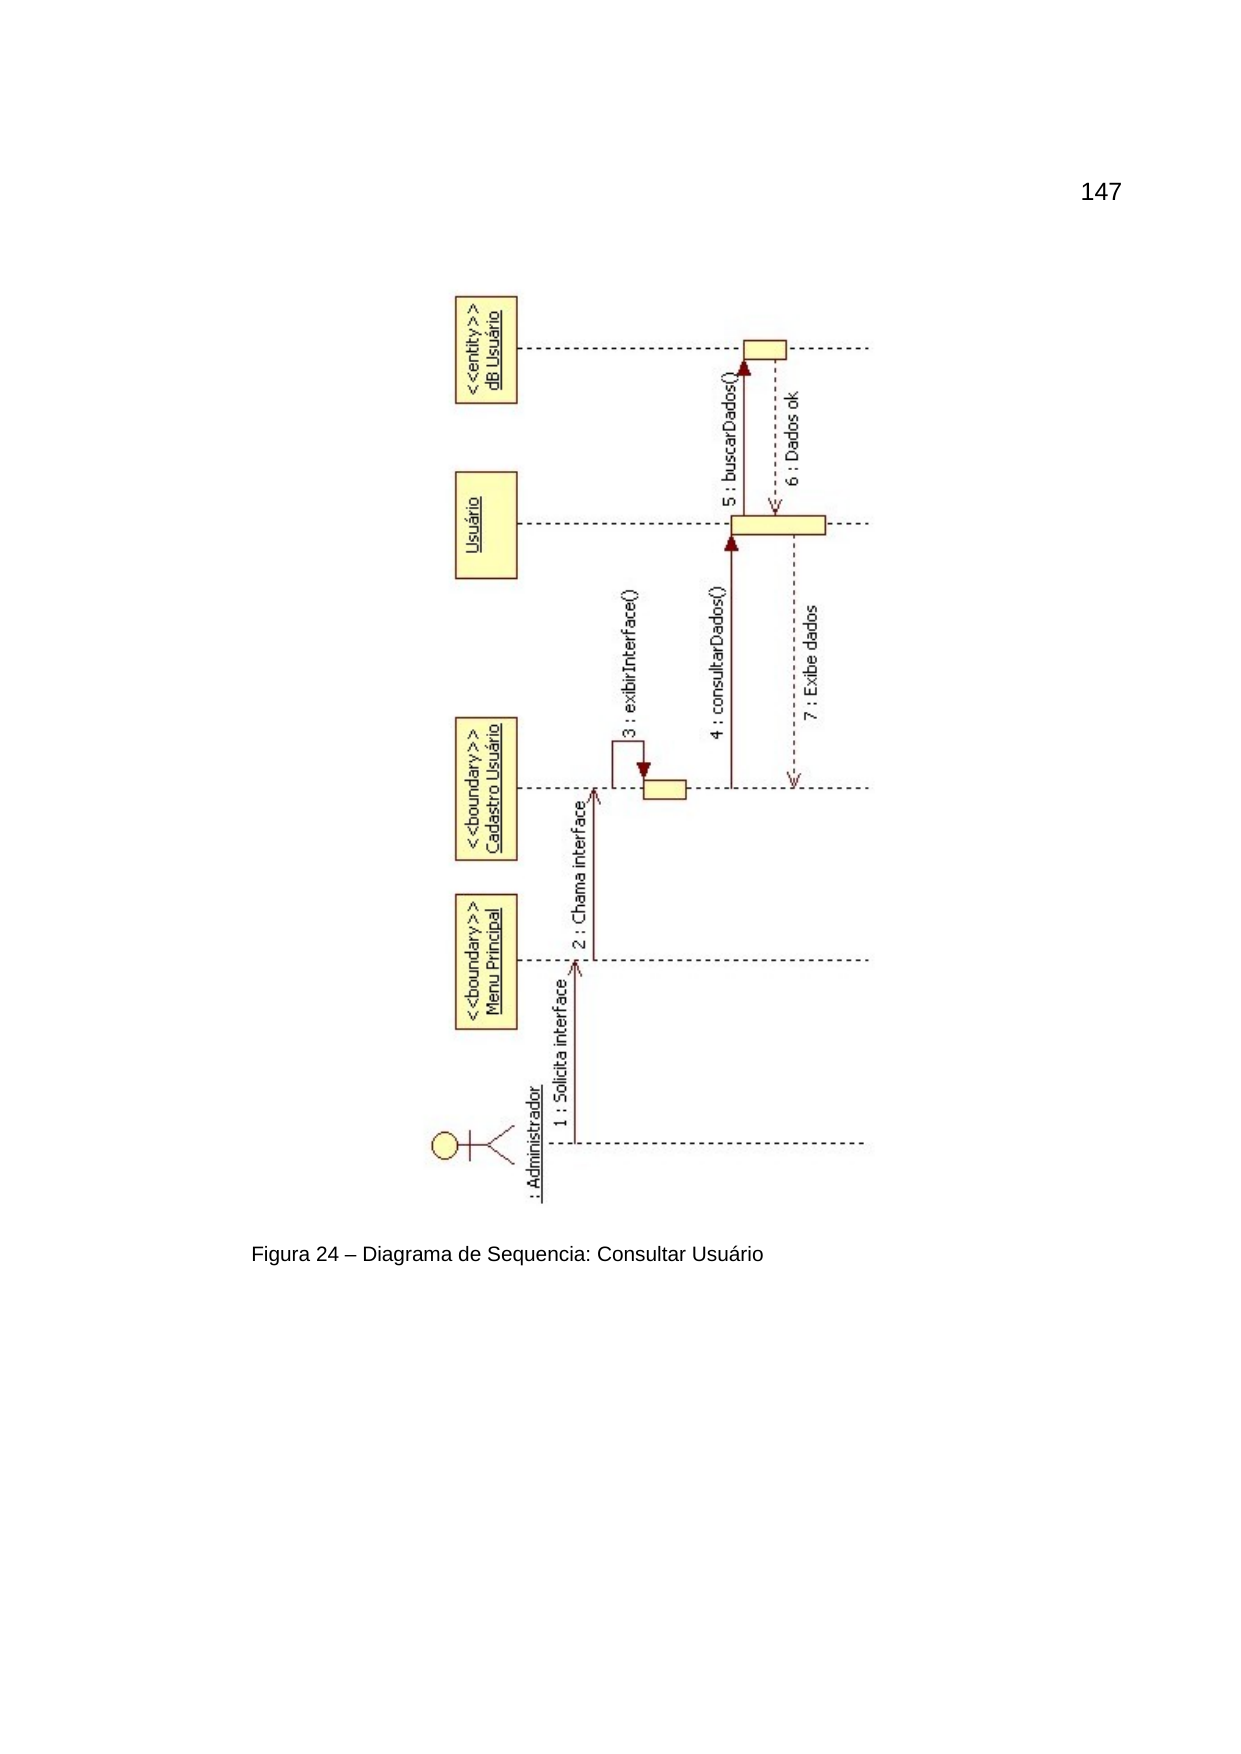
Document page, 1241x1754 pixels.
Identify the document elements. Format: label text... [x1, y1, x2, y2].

text Figura 24 – Diagrama de Sequencia: Consultar Usuário [177, 1243, 1122, 1266]
picture [399, 265, 900, 1243]
